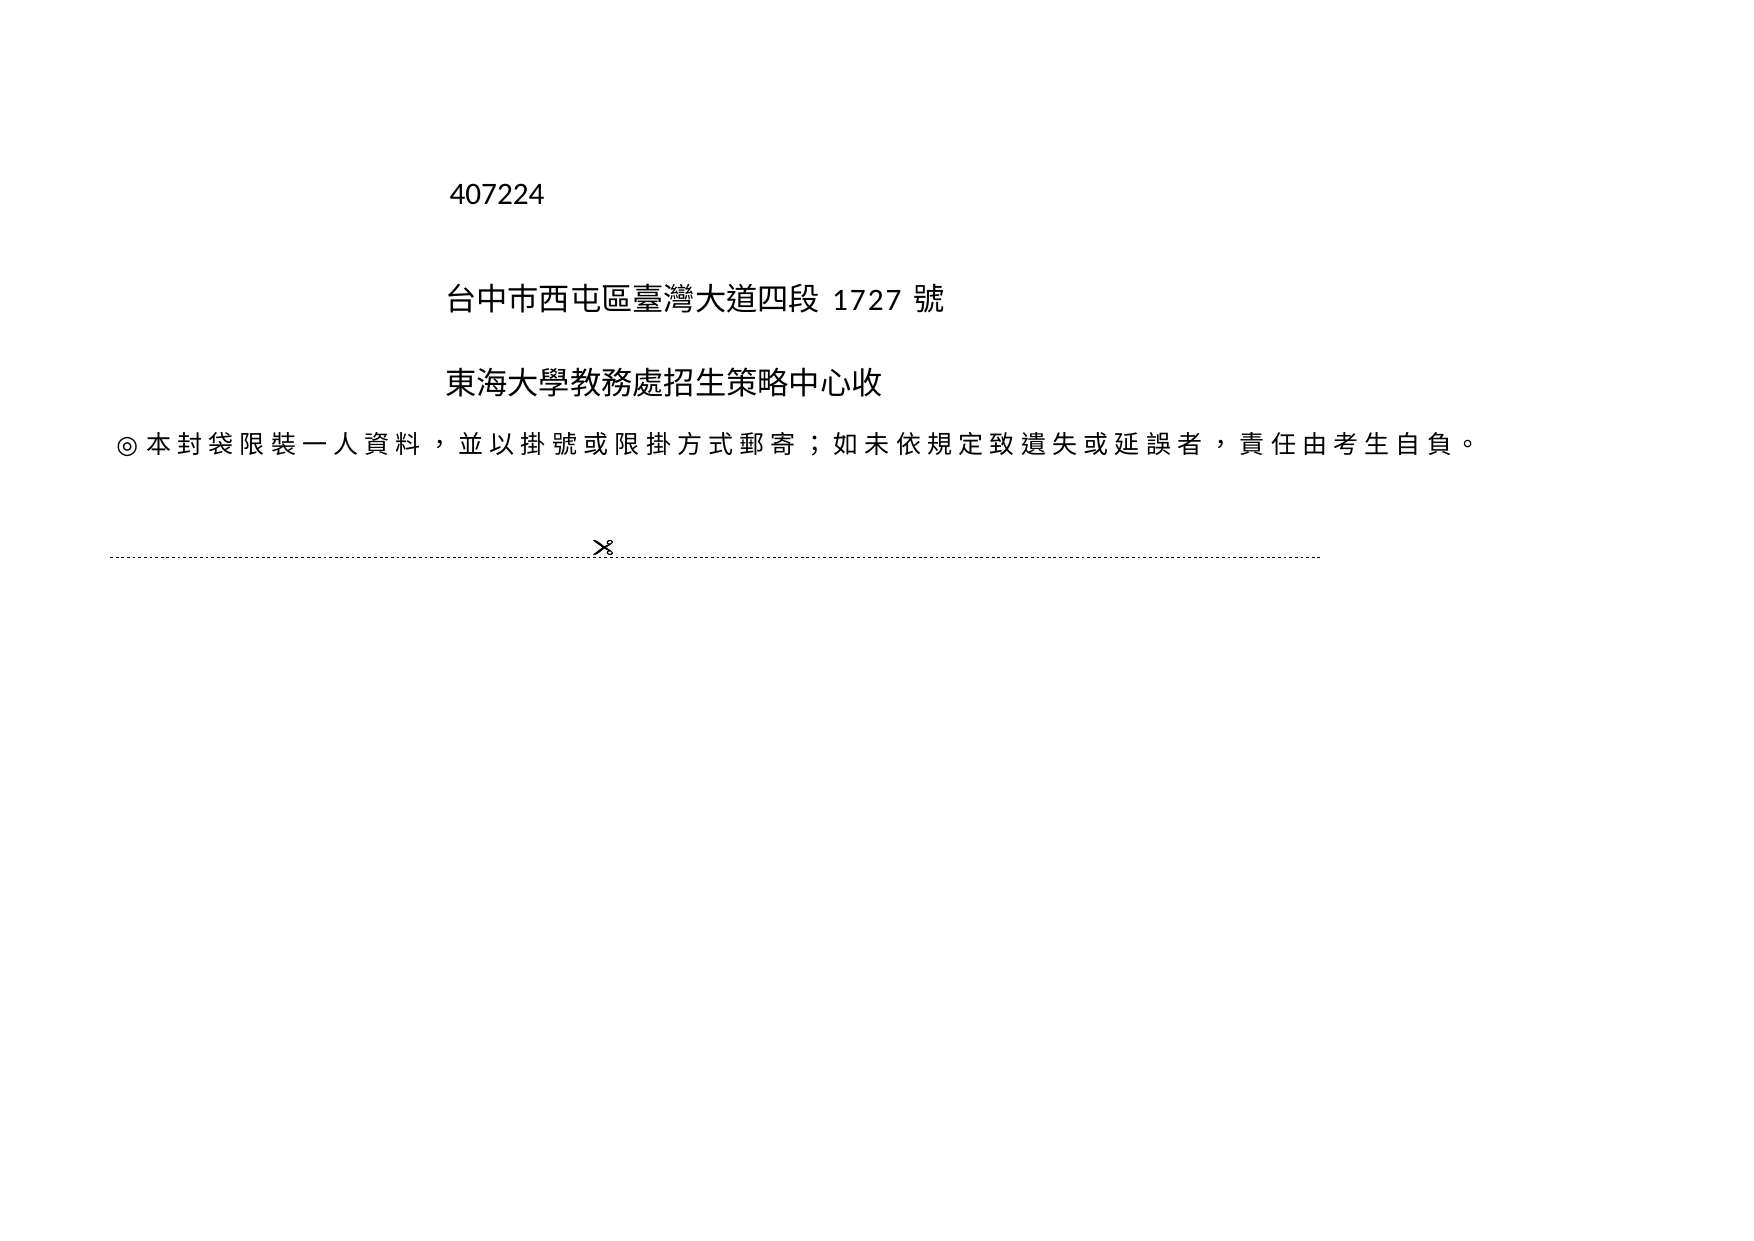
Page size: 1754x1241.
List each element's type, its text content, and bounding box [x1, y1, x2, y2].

table_cell 407224 台中巿西屯區臺灣大道四段1727號 東海大學教務處招生策略中心收 [434, 151, 1084, 401]
table_cell [1084, 151, 1647, 401]
text  [592, 539, 677, 562]
table_cell [107, 151, 434, 401]
table_cell ◎本封袋限裝一人資料，並以掛號或限掛方式郵寄；如未依規定致遺失或延誤者，責任由考生自負。 [107, 401, 1647, 526]
